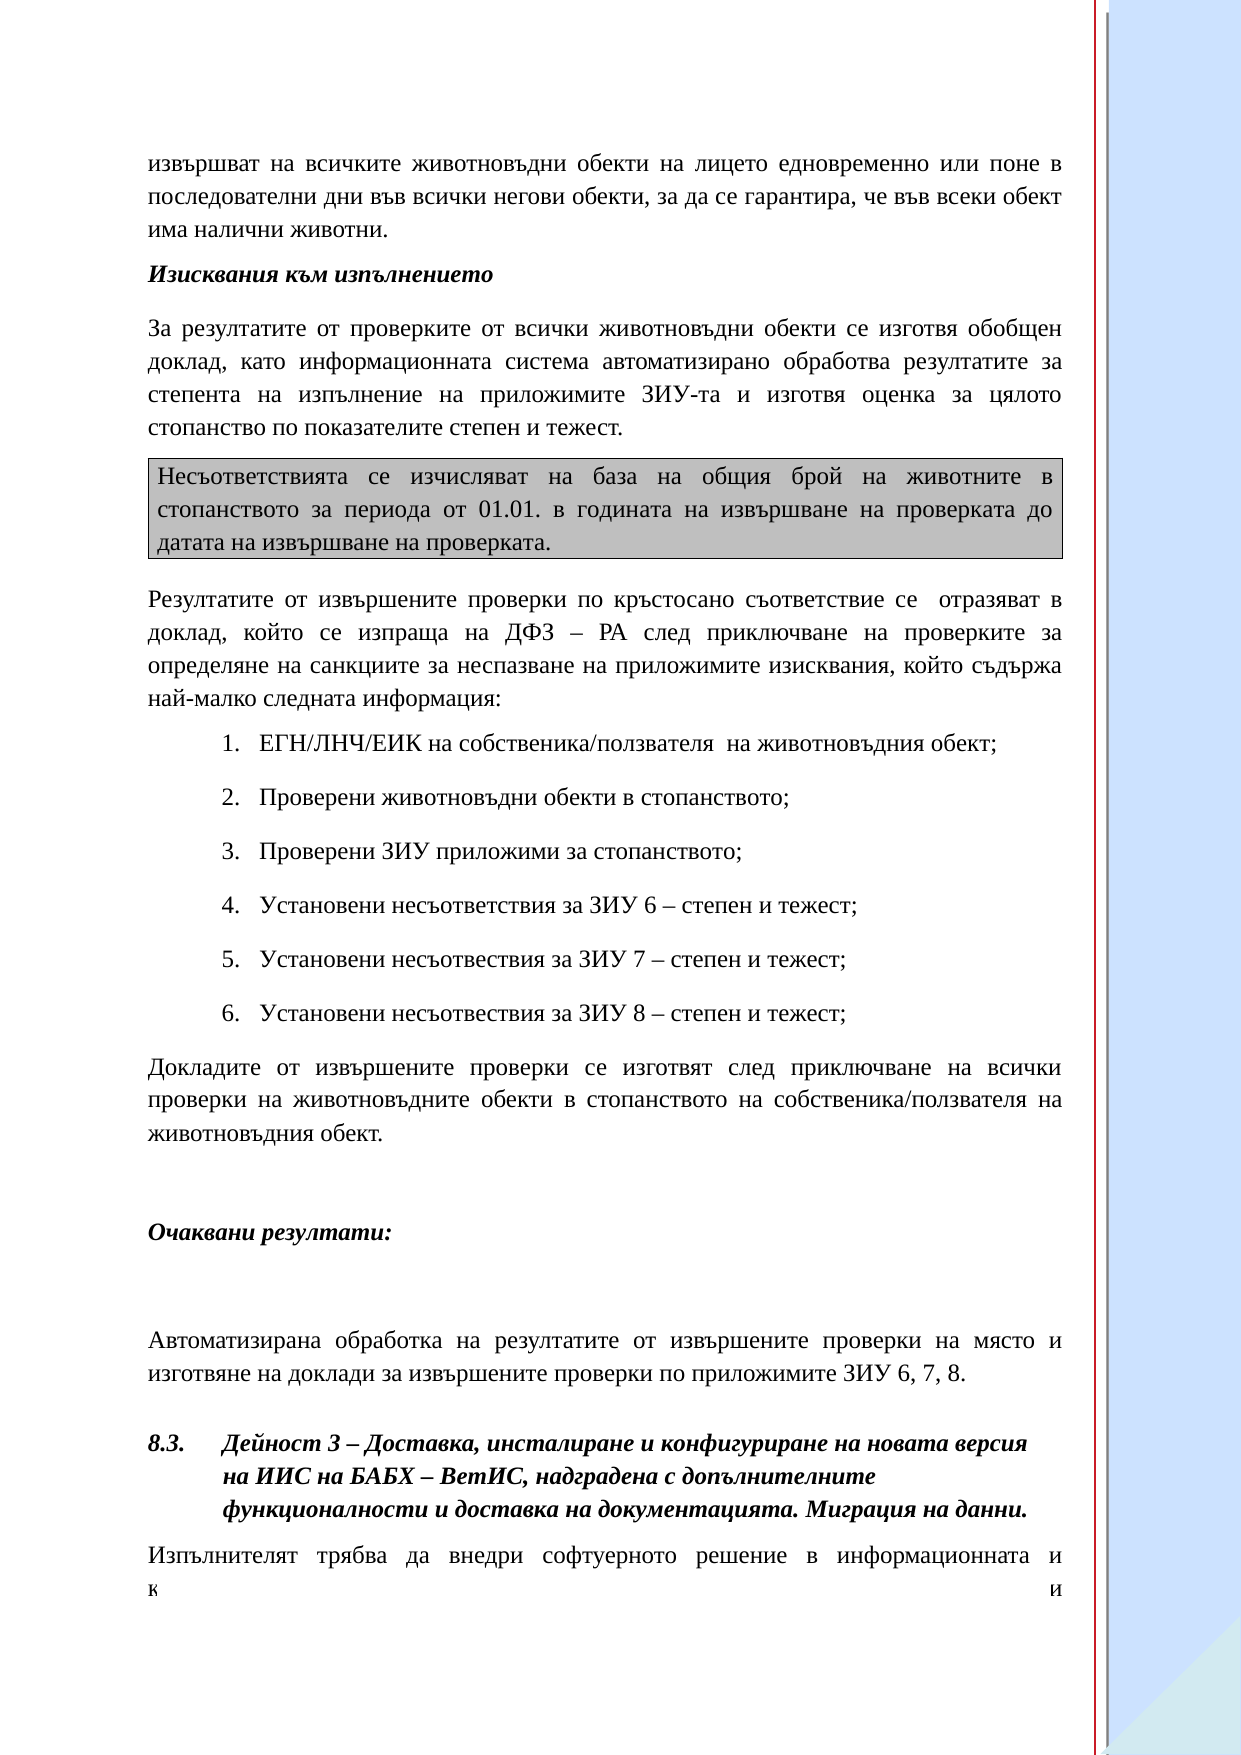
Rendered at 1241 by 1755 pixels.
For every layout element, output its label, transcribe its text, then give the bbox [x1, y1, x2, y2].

text Очаквани резултати: [148, 1217, 1063, 1246]
text Несъответствията се изчисляват на база на общия брой на животните в стопанството за периода от 01.01. в годината на извършване на проверката до датата на извършване на проверката. [149, 459, 1062, 558]
list Установени несъотвествия за ЗИУ 7 – степен и тежест; [221, 944, 1063, 973]
subtitle Дейност 3 – Доставка, инсталиране и конфигуриране на новата версия на ИИС на БАБХ – ВетИС, надградена с допълнителните функционалности и доставка на документацията. Миграция на данни. [148, 1428, 1063, 1523]
text За резултатите от проверките от всички животновъдни обекти се изготвя обобщен доклад, като информационната система автоматизирано обработва резултатите за степента на изпълнение на приложимите ЗИУ-та и изготвя оценка за цялото стопанство по показателите степен и тежест. [148, 313, 1063, 441]
text Резултатите от извършените проверки по кръстосано съответствие се отразяват в доклад, който се изпраща на ДФЗ – РА след приключване на проверките за определяне на санкциите за неспазване на приложимите изисквания, който съдържа най-малко следната информация: [148, 584, 1063, 712]
list ЕГН/ЛНЧ/ЕИК на собственика/ползвателя на животновъдния обект; [221, 728, 1063, 757]
list Проверени ЗИУ приложими за стопанството; [221, 836, 1063, 865]
list Установени несъответствия за ЗИУ 6 – степен и тежест; [221, 890, 1063, 919]
list Проверени животновъдни обекти в стопанството; [221, 782, 1063, 811]
text Автоматизирана обработка на резултатите от извършените проверки на място и изготвяне на доклади за извършените проверки по приложимите ЗИУ 6, 7, 8. [148, 1325, 1063, 1386]
list Установени несъотвествия за ЗИУ 8 – степен и тежест; [221, 998, 1063, 1026]
text Докладите от извършените проверки се изготвят след приключване на всички проверки на животновъдните обекти в стопанството на собственика/ползвателя на животновъдния обект. [148, 1052, 1063, 1146]
text Изисквания към изпълнението [148, 259, 1063, 288]
text Изпълнителят трябва да внедри софтуерното решение в информационната и комуникационна среда на Възложителя. Това включва инсталиране, конфигуриране и [148, 1540, 1063, 1602]
text извършват на всичките животновъдни обекти на лицето едновременно или поне в последователни дни във всички негови обекти, за да се гарантира, че във всеки обект има налични животни. [148, 148, 1063, 242]
